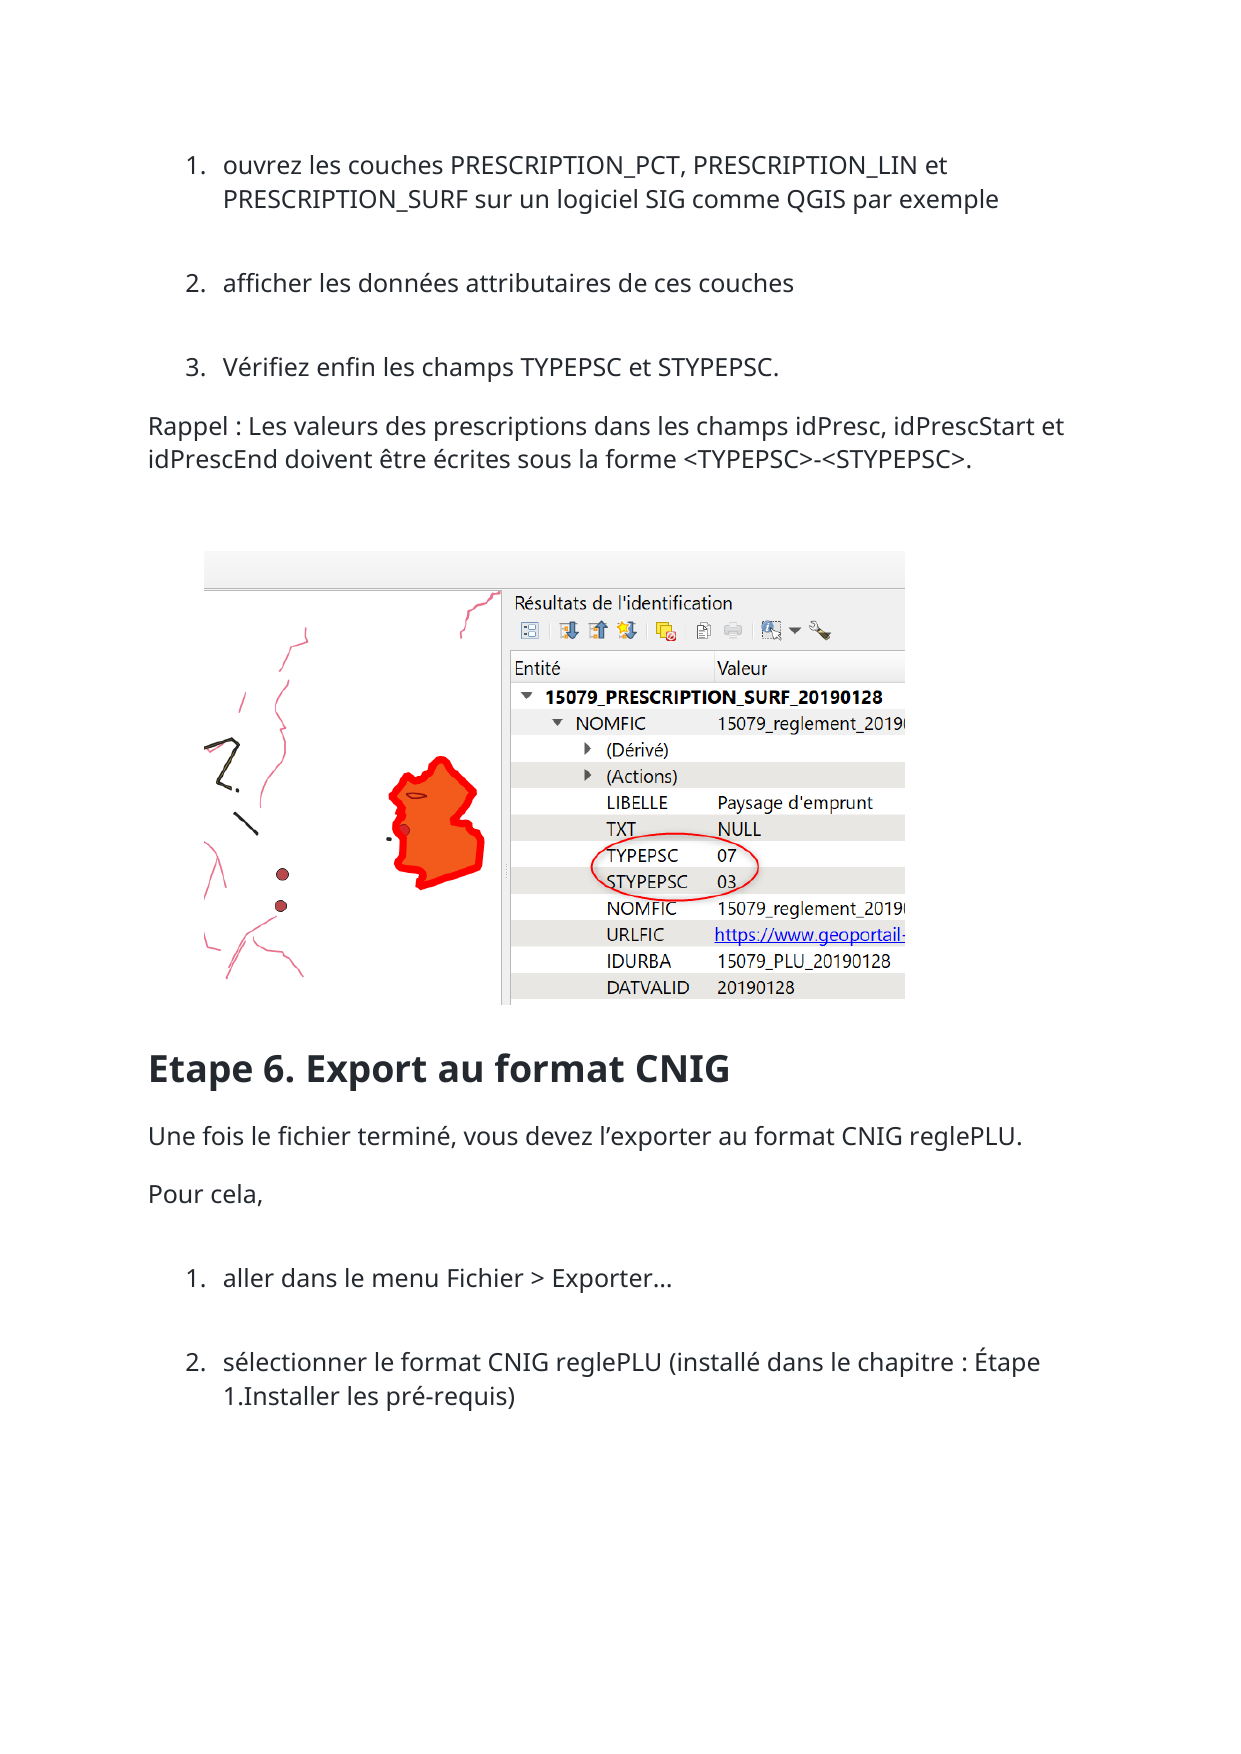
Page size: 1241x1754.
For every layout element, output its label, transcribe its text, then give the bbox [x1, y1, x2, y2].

text Une fois le fichier terminé, vous devez l’exporter au format CNIG reglePLU. [148, 1118, 1093, 1152]
list aller dans le menu Fichier > Exporter…​ [185, 1261, 1093, 1295]
subtitle Etape 6. Export au format CNIG [148, 1042, 1093, 1093]
list Vérifiez enfin les champs TYPEPSC et STYPEPSC. [185, 349, 1093, 383]
text Rappel : Les valeurs des prescriptions dans les champs idPresc, idPrescStart et idPrescEnd doivent être écrites sous la forme <TYPEPSC>-<STYPEPSC>. [148, 408, 1093, 476]
text Pour cela, [148, 1177, 1093, 1211]
picture [202, 551, 912, 1005]
list afficher les données attributaires de ces couches [185, 266, 1093, 299]
list sélectionner le format CNIG reglePLU (installé dans le chapitre : Étape 1.Installer les pré-requis) [185, 1345, 1093, 1413]
list ouvrez les couches PRESCRIPTION_PCT, PRESCRIPTION_LIN et PRESCRIPTION_SURF sur un logiciel SIG comme QGIS par exemple [185, 148, 1093, 216]
